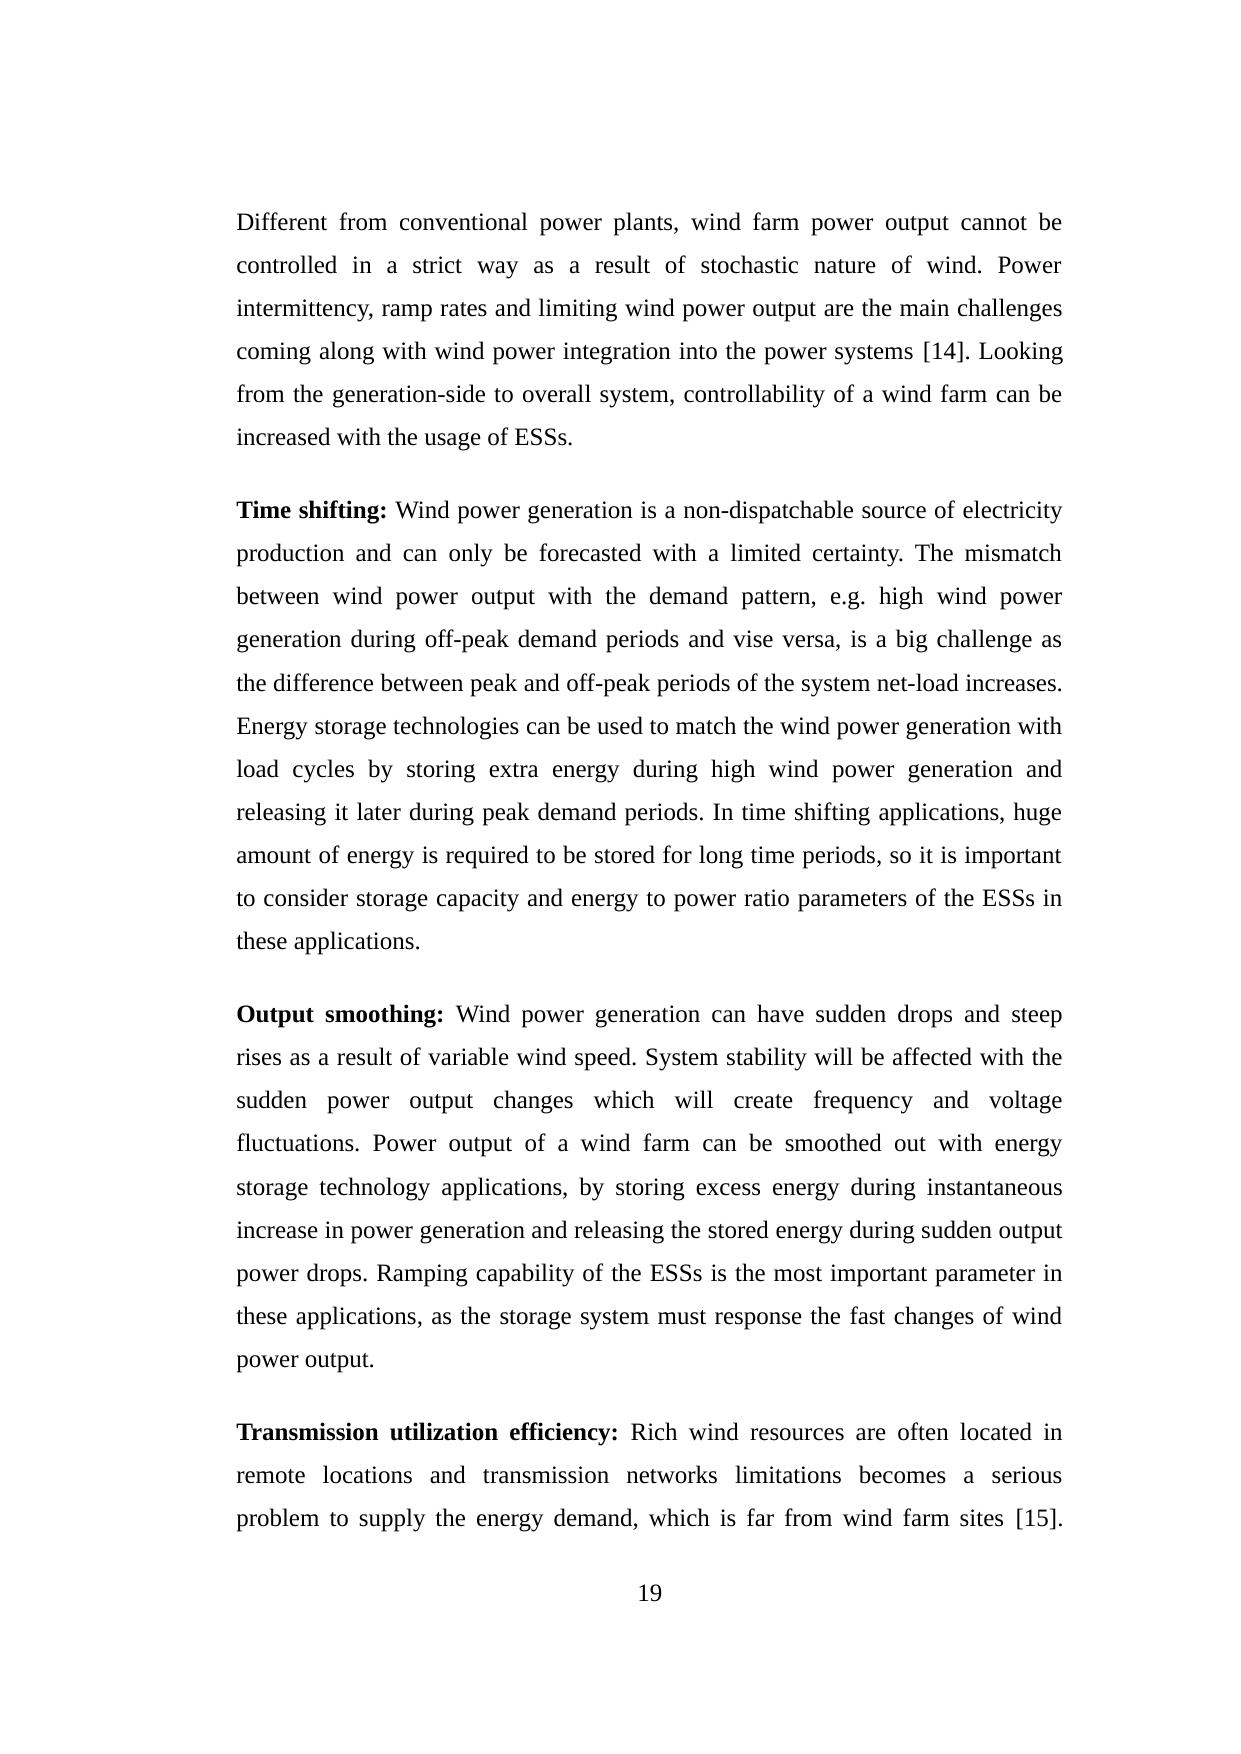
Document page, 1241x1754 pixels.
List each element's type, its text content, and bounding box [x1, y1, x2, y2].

text Transmission utilization efficiency: Rich wind resources are often located in remote locations and transmission networks limitations becomes a serious problem to supply the energy demand, which is far from wind farm sites [15]⁠. [236, 1417, 1063, 1532]
text Different from conventional power plants, wind farm power output cannot be controlled in a strict way as a result of stochastic nature of wind. Power intermittency, ramp rates and limiting wind power output are the main challenges coming along with wind power integration into the power systems [14]⁠. Looking from the generation-side to overall system, controllability of a wind farm can be increased with the usage of ESSs. [236, 207, 1063, 451]
text Time shifting: Wind power generation is a non-dispatchable source of electricity production and can only be forecasted with a limited certainty. The mismatch between wind power output with the demand pattern, e.g. high wind power generation during off-peak demand periods and vise versa, is a big challenge as the difference between peak and off-peak periods of the system net-load increases. Energy storage technologies can be used to match the wind power generation with load cycles by storing extra energy during high wind power generation and releasing it later during peak demand periods. In time shifting applications, huge amount of energy is required to be stored for long time periods, so it is important to consider storage capacity and energy to power ratio parameters of the ESSs in these applications. [236, 495, 1063, 955]
text Output smoothing: Wind power generation can have sudden drops and steep rises as a result of variable wind speed. System stability will be affected with the sudden power output changes which will create frequency and voltage fluctuations. Power output of a wind farm can be smoothed out with energy storage technology applications, by storing excess energy during instantaneous increase in power generation and releasing the stored energy during sudden output power drops. Ramping capability of the ESSs is the most important parameter in these applications, as the storage system must response the fast changes of wind power output. [236, 999, 1063, 1373]
